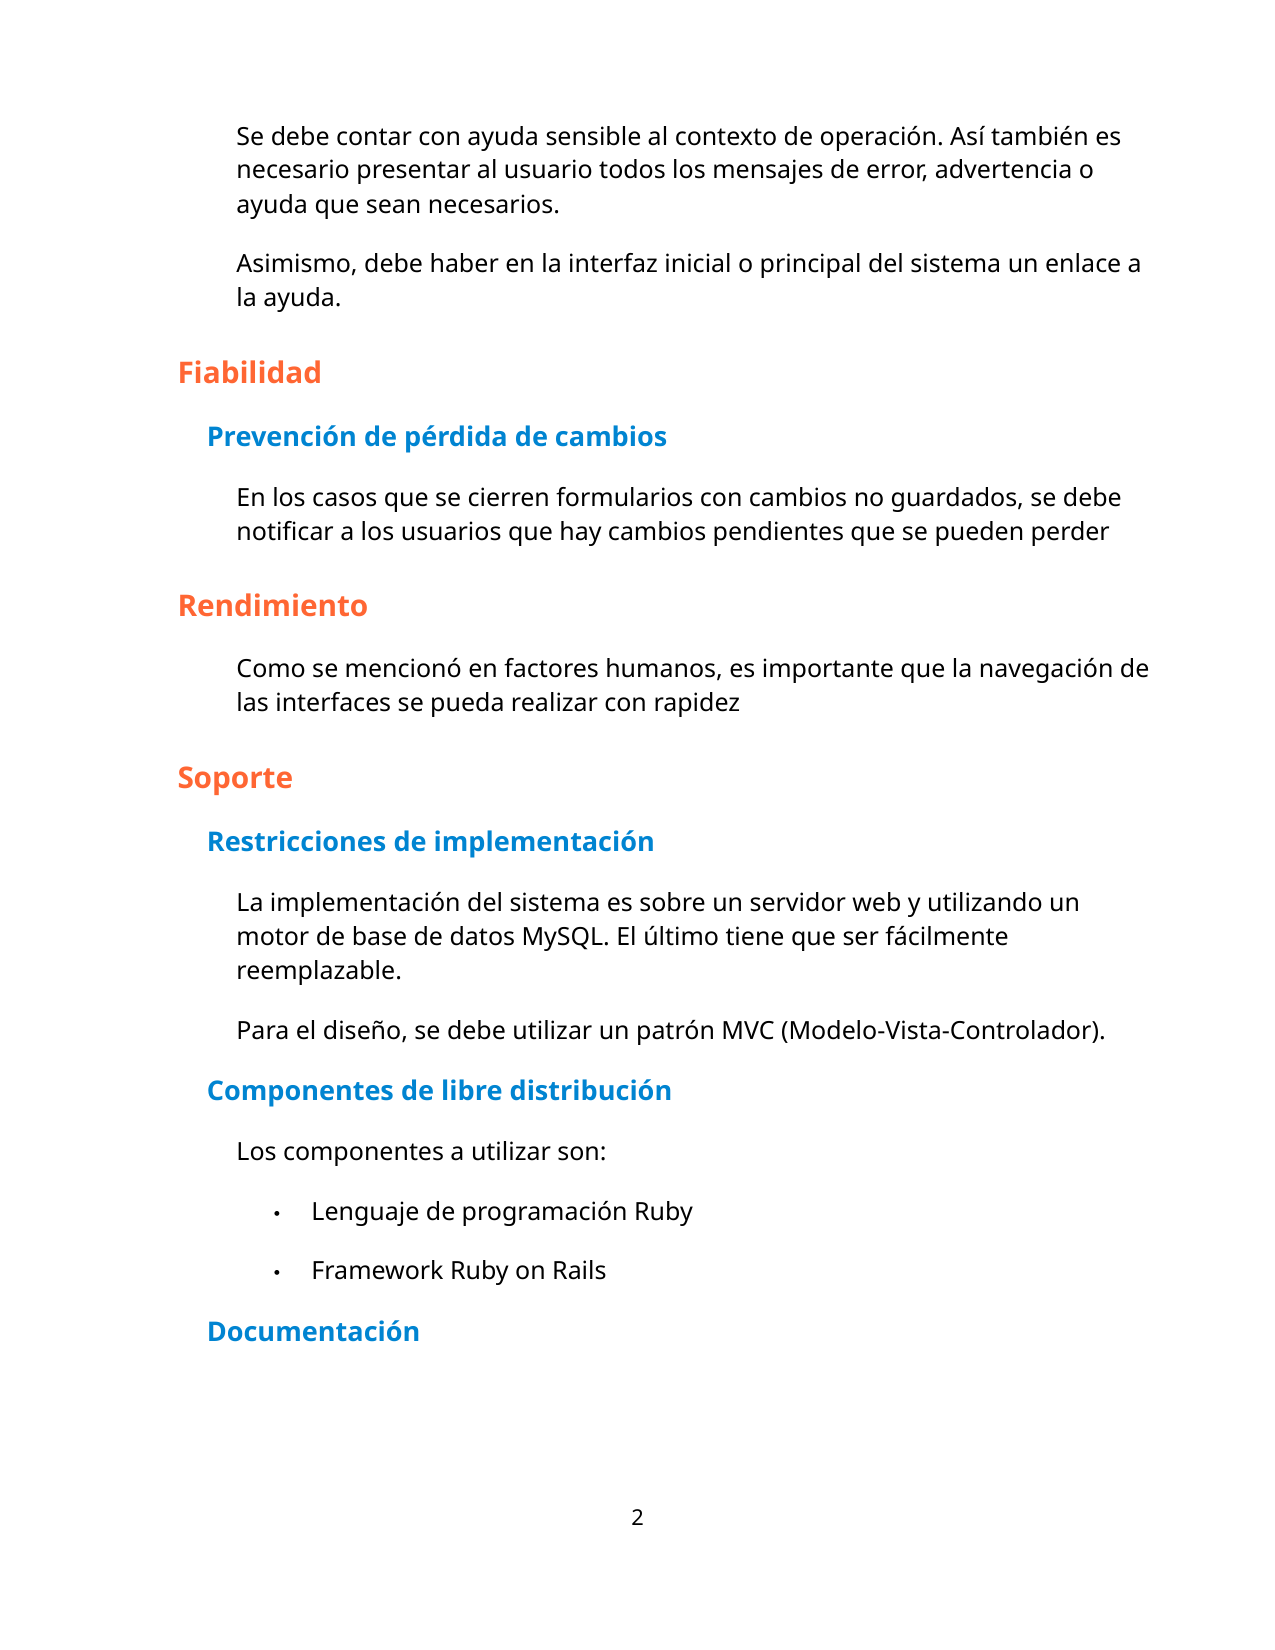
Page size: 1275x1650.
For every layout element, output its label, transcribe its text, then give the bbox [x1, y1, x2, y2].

text Componentes de libre distribución [207, 1072, 1157, 1109]
text Para el diseño, se debe utilizar un patrón MVC (Modelo-Vista-Controlador). [236, 1012, 1157, 1046]
list Lenguaje de programación Ruby [274, 1193, 1157, 1228]
text Como se mencionó en factores humanos, es importante que la navegación de las interfaces se pueda realizar con rapidez [236, 651, 1157, 719]
text Prevención de pérdida de cambios [207, 417, 1157, 454]
text Restricciones de implementación [207, 822, 1157, 859]
text Rendimiento [177, 585, 1157, 625]
text Los componentes a utilizar son: [236, 1134, 1157, 1168]
text Soporte [177, 756, 1157, 797]
list Framework Ruby on Rails [274, 1253, 1157, 1287]
text Documentación [207, 1312, 1157, 1349]
text La implementación del sistema es sobre un servidor web y utilizando un motor de base de datos MySQL. El último tiene que ser fácilmente reemplazable. [236, 885, 1157, 987]
text Fiabilidad [177, 351, 1157, 392]
text En los casos que se cierren formularios con cambios no guardados, se debe notificar a los usuarios que hay cambios pendientes que se pueden perder [236, 479, 1157, 548]
text Asimismo, debe haber en la interfaz inicial o principal del sistema un enlace a la ayuda. [236, 246, 1157, 314]
text Se debe contar con ayuda sensible al contexto de operación. Así también es necesario presentar al usuario todos los mensajes de error, advertencia o ayuda que sean necesarios. [236, 118, 1157, 220]
